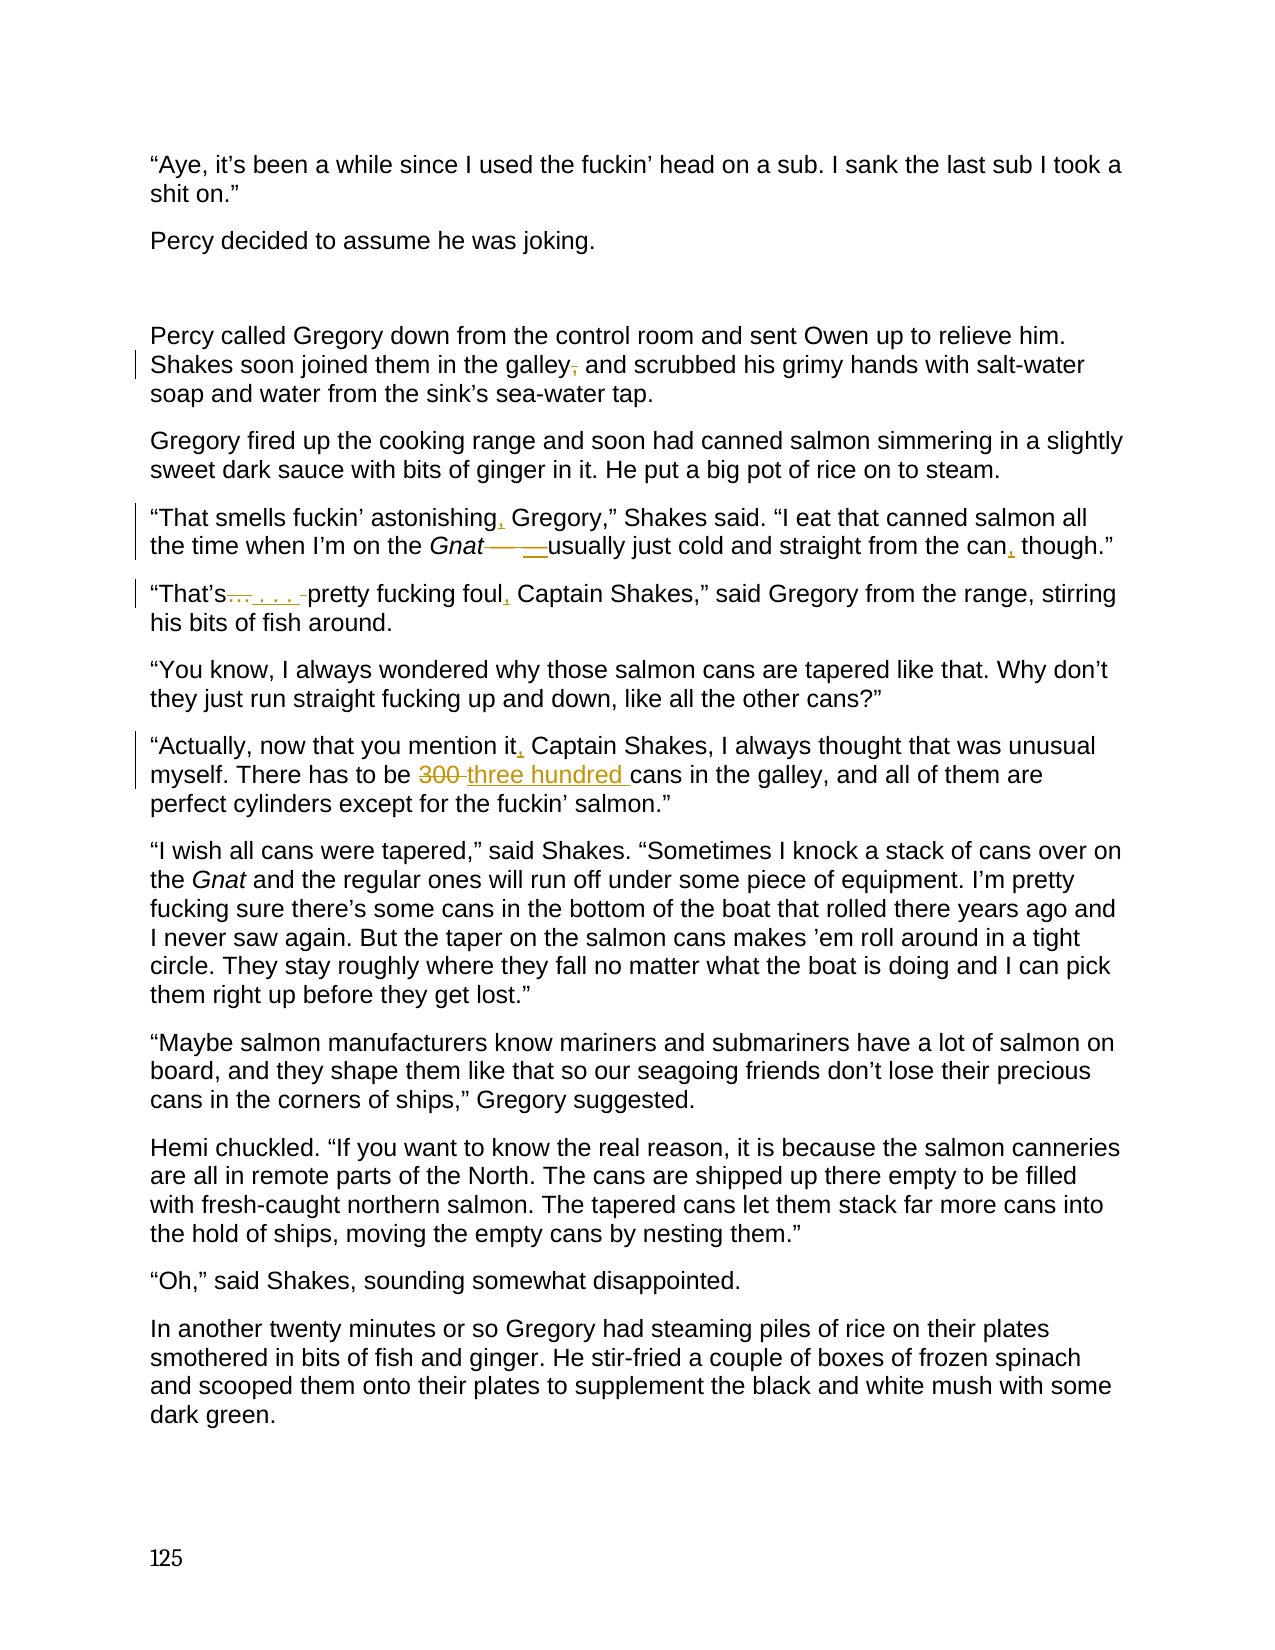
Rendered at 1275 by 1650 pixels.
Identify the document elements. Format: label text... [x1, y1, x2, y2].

text Gregory fired up the cooking range and soon had canned salmon simmering in a slightly sweet dark sauce with bits of ginger in it. He put a big pot of rice on to steam. [150, 426, 1125, 484]
text “That smells fuckin’ astonishing, Gregory,” Shakes said. “I eat that canned salmon all the time when I’m on the Gnat—usually just cold and straight from the can, though.” [150, 502, 1125, 560]
text “I wish all cans were tapered,” said Shakes. “Sometimes I knock a stack of cans over on the Gnat and the regular ones will run off under some piece of equipment. I’m pretty fucking sure there’s some cans in the bottom of the boat that rolled there years ago and I never saw again. But the taper on the salmon cans makes ’em roll around in a tight circle. They stay roughly where they fall no matter what the boat is doing and I can pick them right up before they get lost.” [150, 836, 1125, 1009]
text Percy called Gregory down from the control room and sent Owen up to relieve him. Shakes soon joined them in the galley and scrubbed his grimy hands with salt-water soap and water from the sink’s sea-water tap. [150, 321, 1125, 407]
text “Actually, now that you mention it, Captain Shakes, I always thought that was unusual myself. There has to be three hundred cans in the galley, and all of them are perfect cylinders except for the fuckin’ salmon.” [150, 731, 1125, 817]
text “That’s . . . pretty fucking foul, Captain Shakes,” said Gregory from the range, stirring his bits of fish around. [150, 579, 1125, 636]
text Percy decided to assume he was joking. [150, 226, 1125, 255]
text In another twenty minutes or so Gregory had steaming piles of rice on their plates smothered in bits of fish and ginger. He stir-fried a couple of boxes of frozen spinach and scooped them onto their plates to supplement the black and white mush with some dark green. [150, 1314, 1125, 1429]
text “Aye, it’s been a while since I used the fuckin’ head on a sub. I sank the last sub I took a shit on.” [150, 150, 1125, 207]
text “Maybe salmon manufacturers know mariners and submariners have a lot of salmon on board, and they shape them like that so our seagoing friends don’t lose their precious cans in the corners of ships,” Gregory suggested. [150, 1027, 1125, 1114]
text “Oh,” said Shakes, sounding somewhat disappointed. [150, 1266, 1125, 1295]
text Hemi chuckled. “If you want to know the real reason, it is because the salmon canneries are all in remote parts of the North. The cans are shipped up there empty to be filled with fresh-caught northern salmon. The tapered cans let them stack far more cans into the hold of ships, moving the empty cans by nesting them.” [150, 1132, 1125, 1247]
text “You know, I always wondered why those salmon cans are tapered like that. Why don’t they just run straight fucking up and down, like all the other cans?” [150, 655, 1125, 712]
